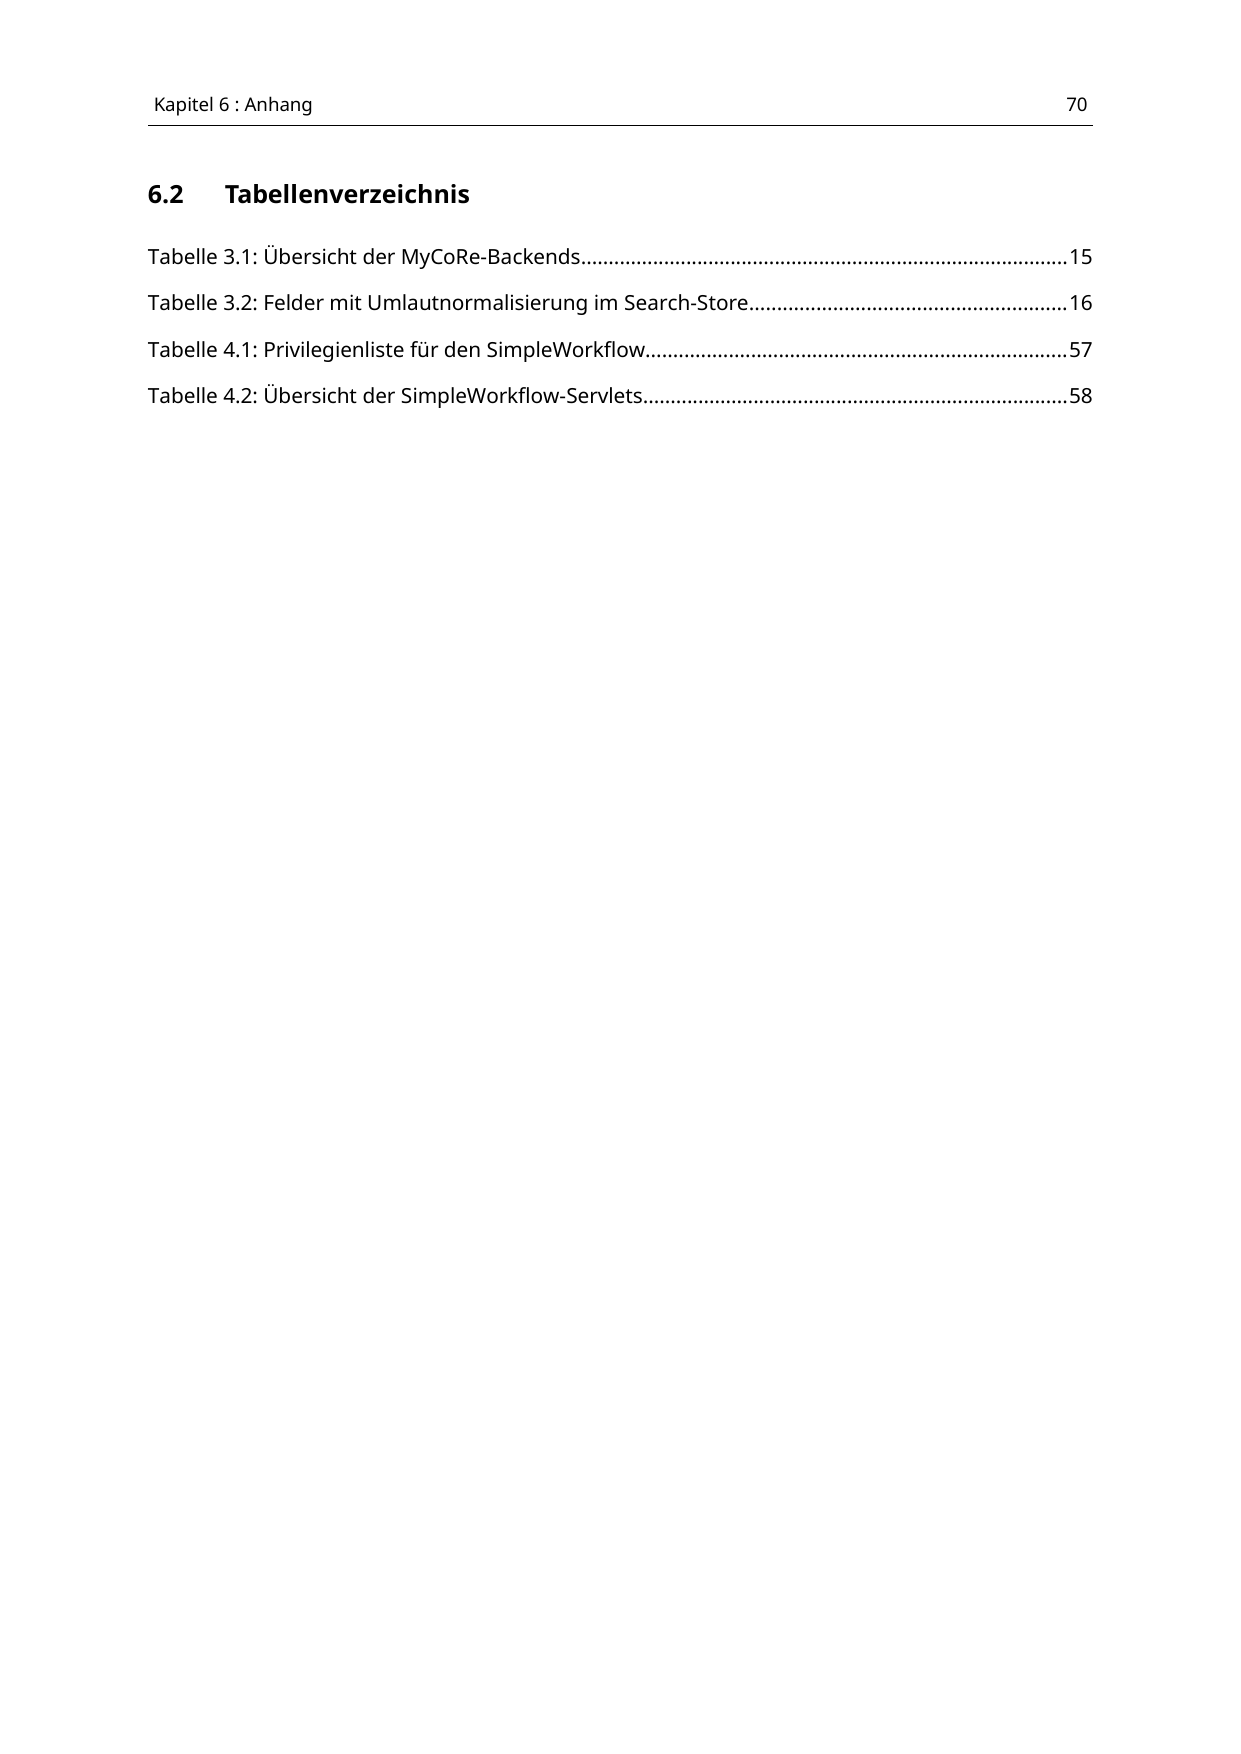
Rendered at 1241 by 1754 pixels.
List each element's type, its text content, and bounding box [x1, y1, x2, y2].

text Tabelle 3.2: Felder mit Umlautnormalisierung im Search-Store 16 [148, 288, 1092, 317]
text Tabelle 4.1: Privilegienliste für den SimpleWorkflow 57 [148, 335, 1092, 363]
text Tabelle 3.1: Übersicht der MyCoRe-Backends 15 [148, 242, 1092, 270]
subtitle Tabellenverzeichnis [148, 177, 1092, 211]
text Tabelle 4.2: Übersicht der SimpleWorkflow-Servlets 58 [148, 381, 1092, 409]
